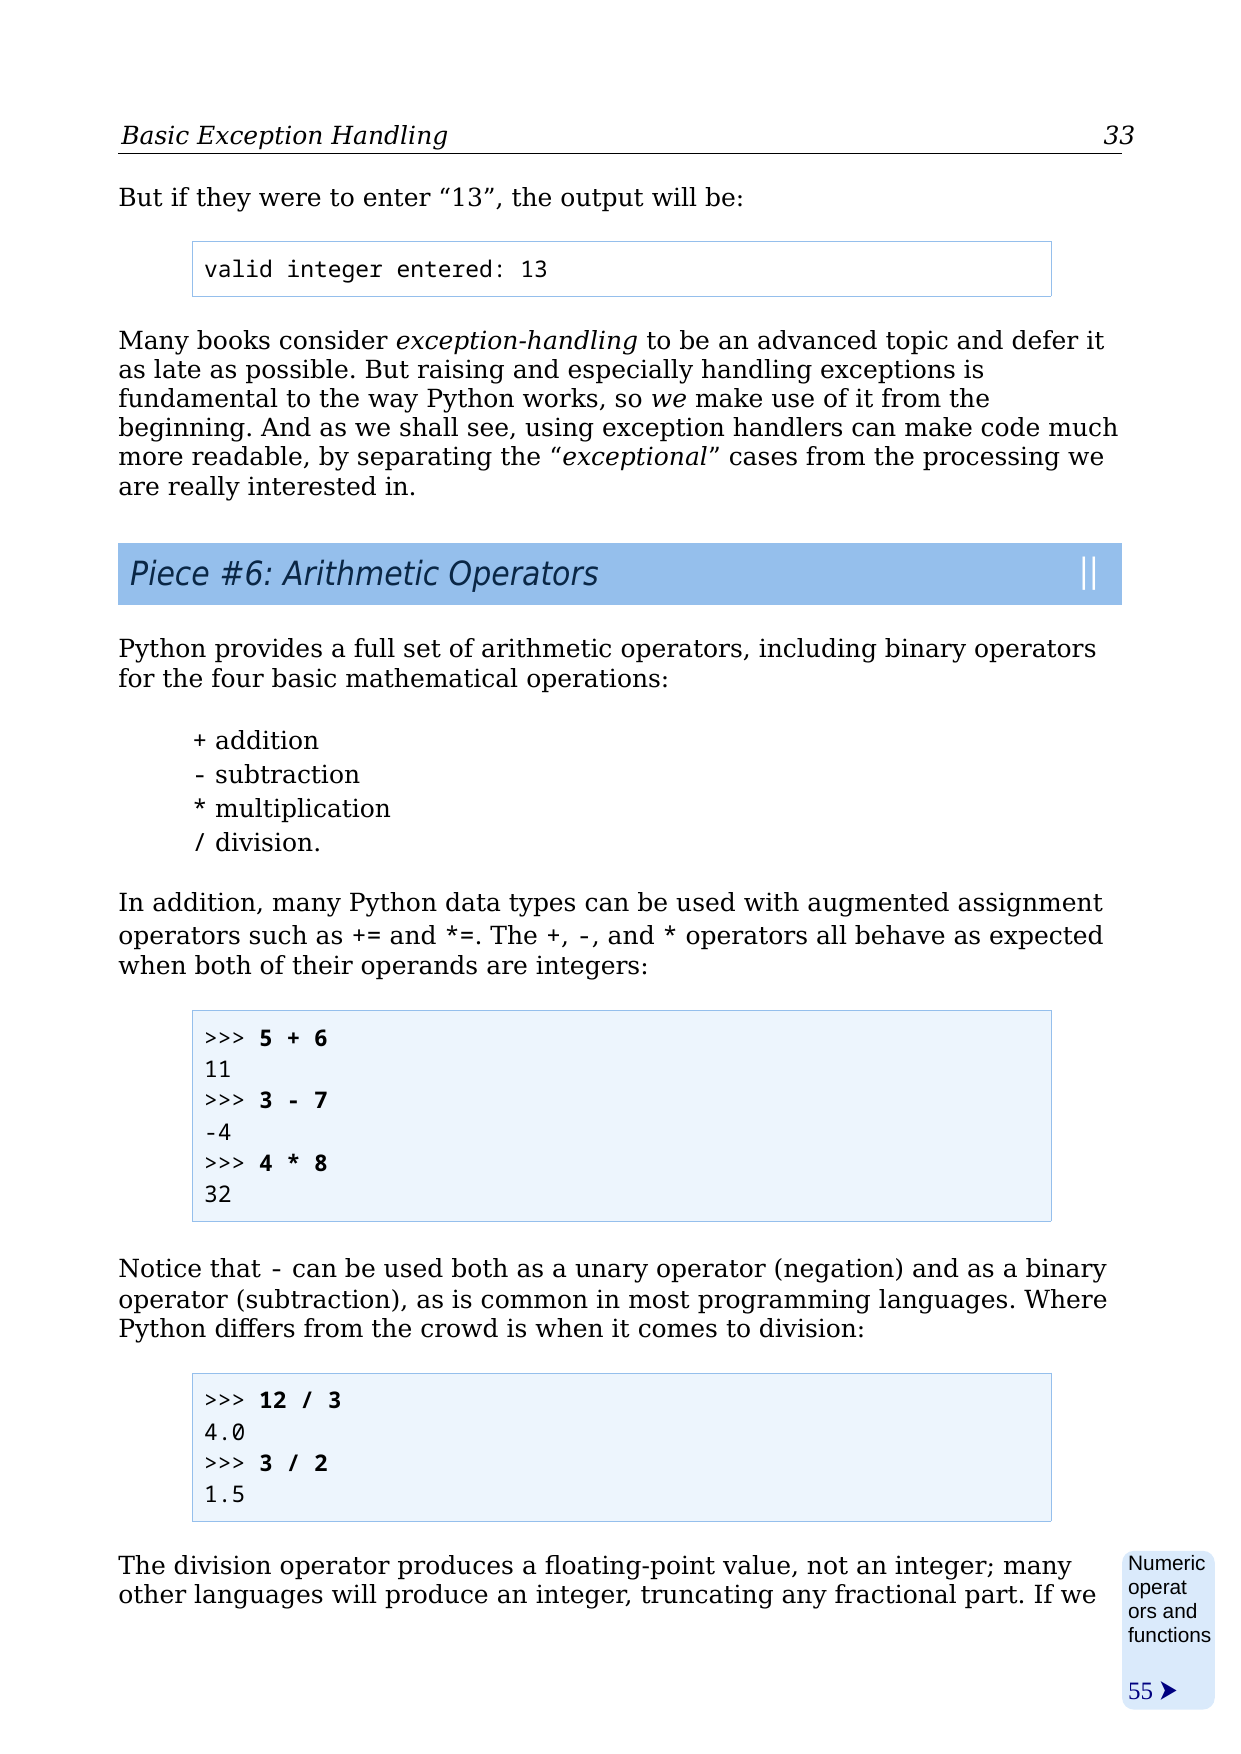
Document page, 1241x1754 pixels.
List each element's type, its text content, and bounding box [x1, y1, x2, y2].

text In addition, many Python data types can be used with augmented assignment operators such as += and *=. The +, -, and * operators all behave as expected when both of their operands are integers: [118, 888, 1122, 981]
text 32 [193, 1166, 1051, 1221]
text -4 [193, 1104, 1051, 1135]
text But if they were to enter “13”, the output will be: [118, 183, 1122, 212]
text >>> 4 * 8 [193, 1135, 1051, 1166]
text 1.5 [193, 1466, 1051, 1521]
text The division operator produces a floating-point value, not an integer; many other languages will produce an integer, truncating any fractional part. If we [118, 1551, 1122, 1609]
text >>> 5 + 6 [193, 1011, 1051, 1041]
text 4.0 [193, 1404, 1051, 1435]
text >>> 3 / 2 [193, 1435, 1051, 1466]
subtitle Piece #6: Arithmetic Operators [118, 543, 1122, 605]
text || [1063, 551, 1098, 590]
text Many books consider exception-handling to be an advanced topic and defer it as late as possible. But raising and especially handling exceptions is fundamental to the way Python works, so we make use of it from the beginning. And as we shall see, using exception handlers can make code much more readable, by separating the “exceptional” cases from the processing we are really interested in. [118, 326, 1122, 501]
text >>> 12 / 3 [193, 1374, 1051, 1404]
text * multiplication [192, 791, 1122, 824]
text 11 [193, 1041, 1051, 1072]
text / division. [192, 824, 1122, 859]
text valid integer entered: 13 [193, 242, 1051, 296]
text Python provides a full set of arithmetic operators, including binary operators for the four basic mathematical operations: [118, 634, 1122, 693]
text Notice that - can be used both as a unary operator (negation) and as a binary operator (subtraction), as is common in most programming languages. Where Python differs from the crowd is when it comes to division: [118, 1251, 1122, 1343]
text >>> 3 - 7 [193, 1072, 1051, 1104]
text - subtraction [192, 756, 1122, 791]
text + addition [192, 722, 1122, 756]
